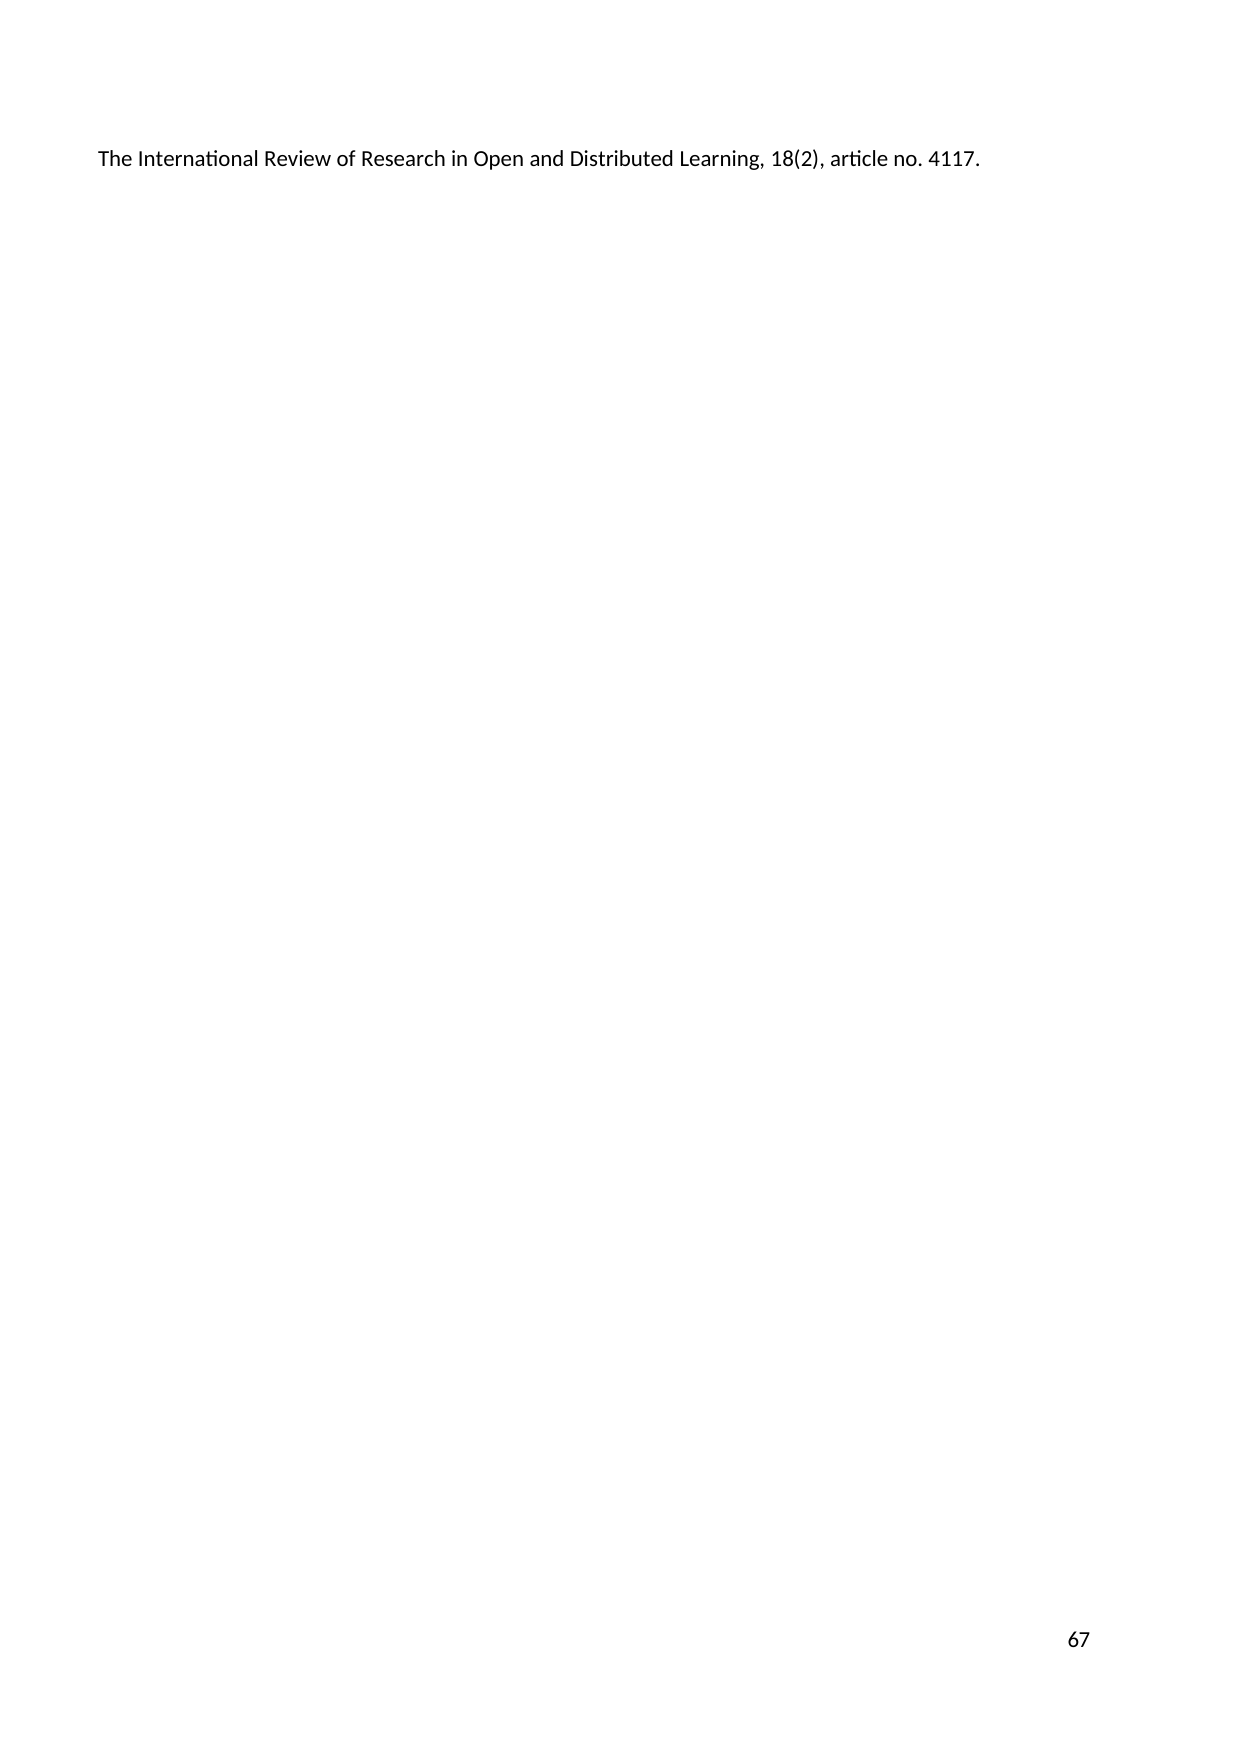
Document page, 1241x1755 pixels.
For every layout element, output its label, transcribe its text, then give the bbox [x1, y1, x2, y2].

text The International Review of Research in Open and Distributed Learning, 18(2), article no. 4117. [98, 144, 1088, 172]
